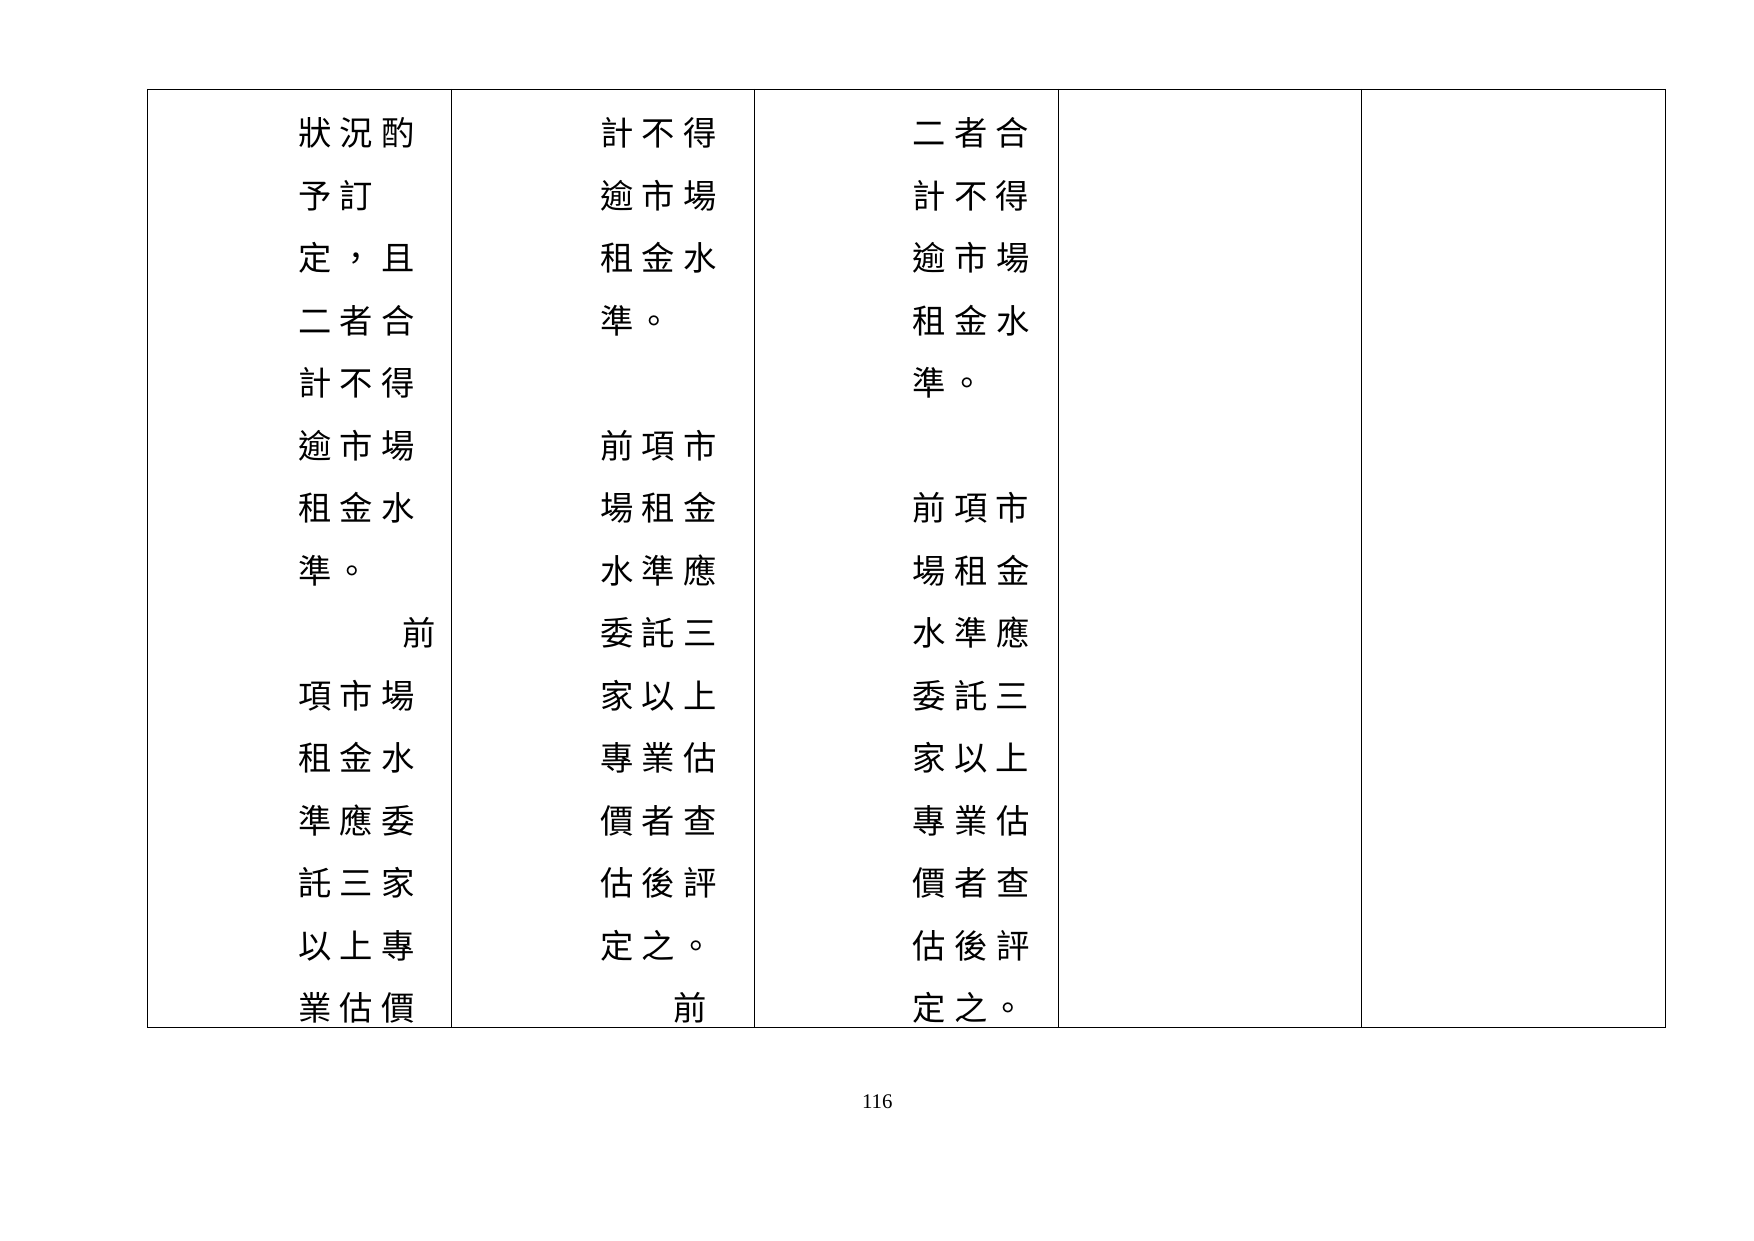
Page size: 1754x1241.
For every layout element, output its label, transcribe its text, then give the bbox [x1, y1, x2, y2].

table_cell [1059, 90, 1361, 1027]
table_cell 狀況酌予訂定，且二者合計不得逾市場租金水準。 前項市場租金水準應委託三家以上專業估價 [148, 90, 451, 1027]
table_cell 二者合計不得逾市場租金水準。 前項市場租金水準應委託三家以上專業估價者查估後評定之。 [755, 90, 1058, 1027]
table_cell 計不得逾市場租金水準。 前項市場租金水準應委託三家以上專業估價者查估後評定之。 前 [452, 90, 754, 1027]
table_cell [1362, 90, 1665, 1027]
